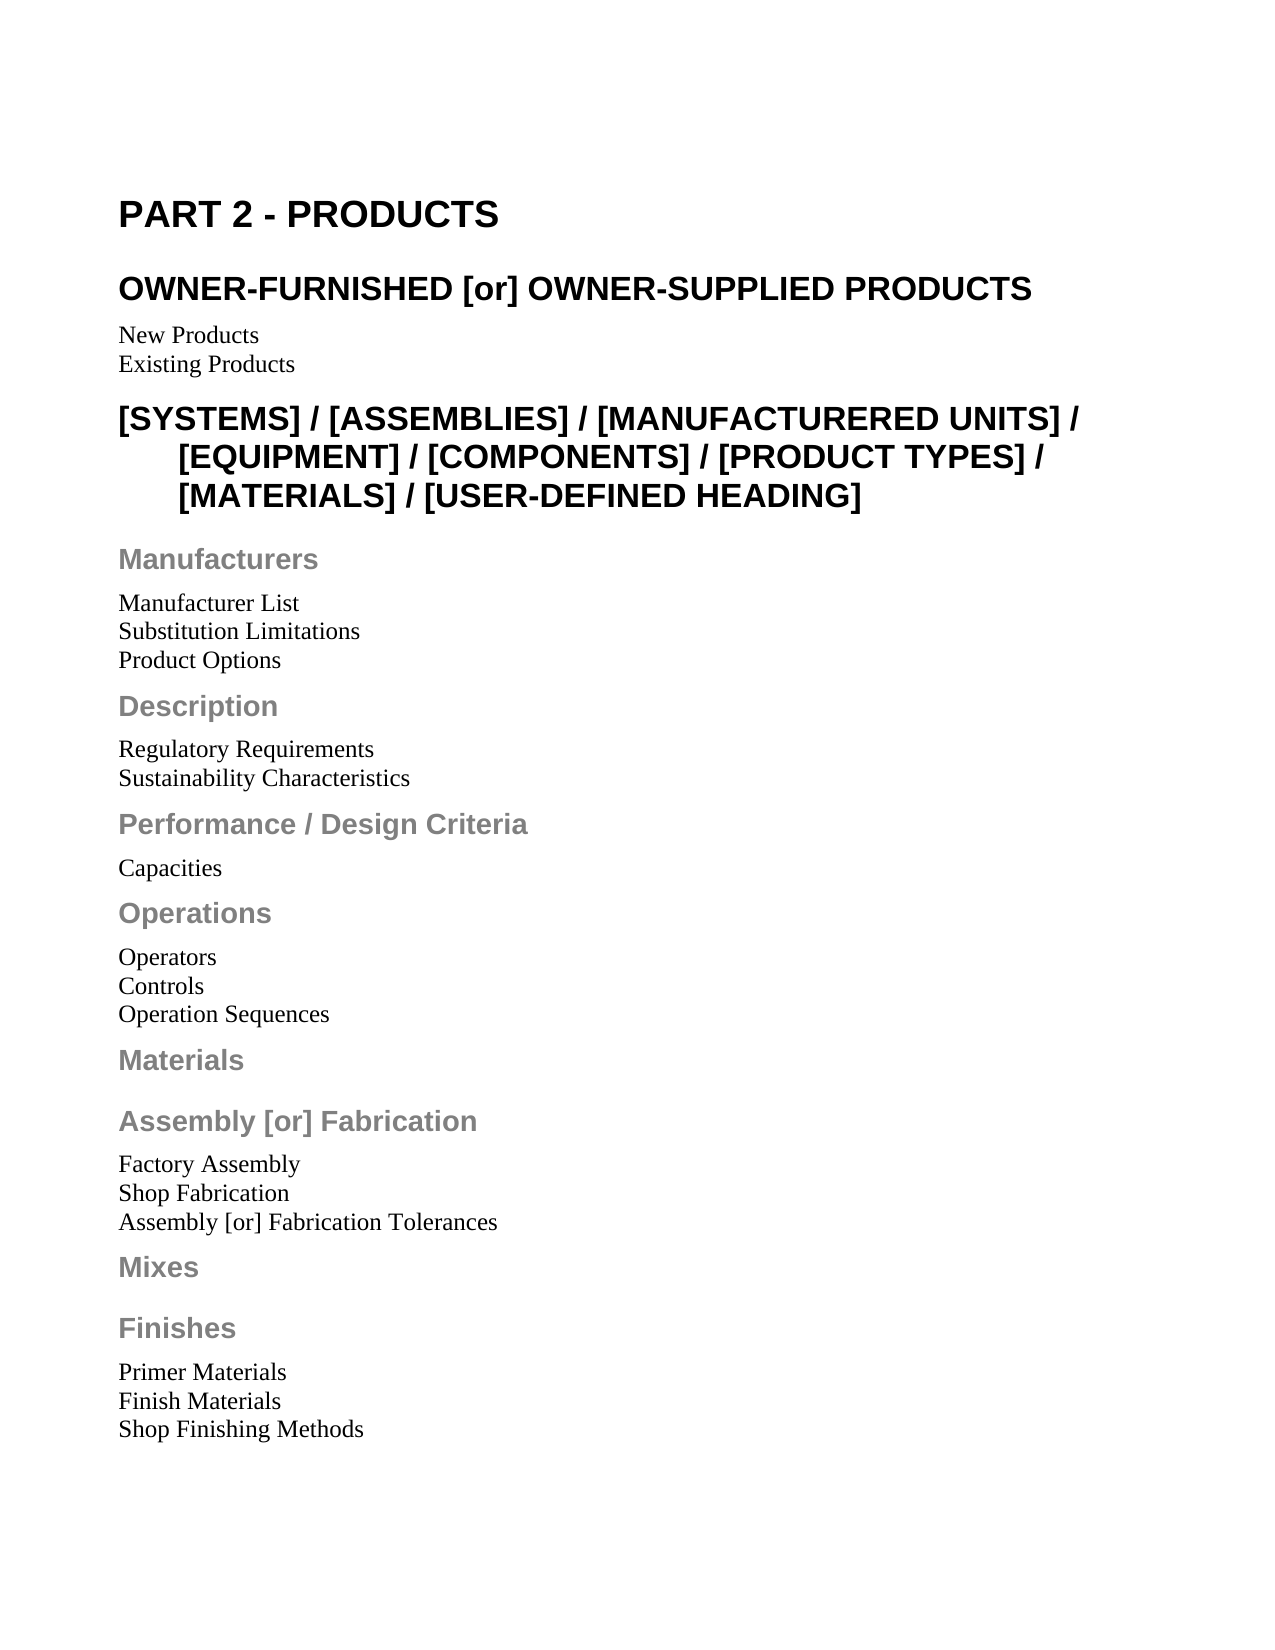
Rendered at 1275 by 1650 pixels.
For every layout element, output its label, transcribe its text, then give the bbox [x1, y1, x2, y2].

subtitle OWNER-FURNISHED [or] OWNER-SUPPLIED PRODUCTS [118, 269, 1157, 308]
text Primer Materials [118, 1357, 1157, 1386]
subtitle [SYSTEMS] / [ASSEMBLIES] / [MANUFACTURERED UNITS] / [EQUIPMENT] / [COMPONENTS] / [PRODUCT TYPES] / [MATERIALS] / [USER-DEFINED HEADING] [118, 399, 1157, 514]
text Finish Materials [118, 1386, 1157, 1414]
text Factory Assembly [118, 1149, 1157, 1178]
text Substitution Limitations [118, 616, 1157, 645]
text Sustainability Characteristics [118, 763, 1157, 792]
text Product Options [118, 645, 1157, 674]
text Operation Sequences [118, 999, 1157, 1028]
subtitle Description [118, 688, 1157, 722]
subtitle Manufacturers [118, 542, 1157, 575]
subtitle Performance / Design Criteria [118, 807, 1157, 840]
text Operators [118, 942, 1157, 971]
subtitle Mixes [118, 1250, 1157, 1284]
text Assembly [or] Fabrication Tolerances [118, 1207, 1157, 1236]
text Controls [118, 971, 1157, 999]
text Capacities [118, 853, 1157, 881]
text Shop Finishing Methods [118, 1414, 1157, 1443]
text New Products [118, 320, 1157, 349]
subtitle PART 2 - PRODUCTS [118, 192, 1157, 236]
text Existing Products [118, 349, 1157, 378]
text Regulatory Requirements [118, 734, 1157, 763]
subtitle Assembly [or] Fabrication [118, 1103, 1157, 1137]
subtitle Finishes [118, 1311, 1157, 1344]
subtitle Operations [118, 896, 1157, 929]
subtitle Materials [118, 1043, 1157, 1076]
text Manufacturer List [118, 588, 1157, 616]
text Shop Fabrication [118, 1178, 1157, 1207]
